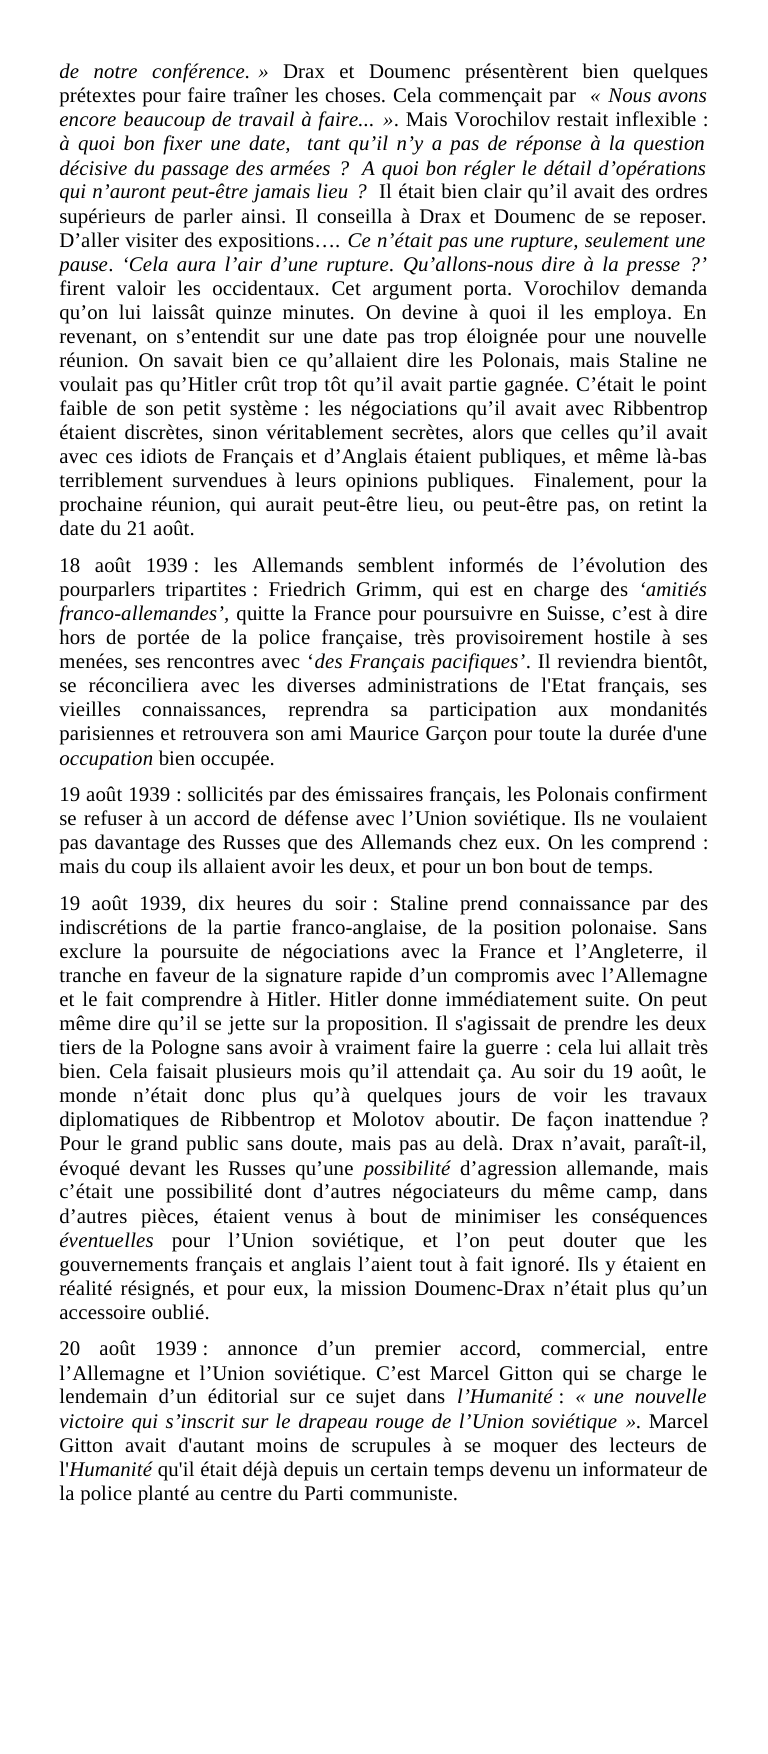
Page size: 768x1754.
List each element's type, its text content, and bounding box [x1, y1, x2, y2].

text 18 août 1939 : les Allemands semblent informés de l’évolution des pourparlers tripartites : Friedrich Grimm, qui est en charge des ‘amitiés franco-allemandes’, quitte la France pour poursuivre en Suisse, c’est à dire hors de portée de la police française, très provisoirement hostile à ses menées, ses rencontres avec ‘des Français pacifiques’. Il reviendra bientôt, se réconciliera avec les diverses administrations de l'Etat français, ses vieilles connaissances, reprendra sa participation aux mondanités parisiennes et retrouvera son ami Maurice Garçon pour toute la durée d'une occupation bien occupée. [59, 553, 709, 769]
text 20 août 1939 : annonce d’un premier accord, commercial, entre l’Allemagne et l’Union soviétique. C’est Marcel Gitton qui se charge le lendemain d’un éditorial sur ce sujet dans l’Humanité : « une nouvelle victoire qui s’inscrit sur le drapeau rouge de l’Union soviétique ». Marcel Gitton avait d'autant moins de scrupules à se moquer des lecteurs de l'Humanité qu'il était déjà depuis un certain temps devenu un informateur de la police planté au centre du Parti communiste. [59, 1336, 709, 1505]
text 19 août 1939, dix heures du soir : Staline prend connaissance par des indiscrétions de la partie franco-anglaise, de la position polonaise. Sans exclure la poursuite de négociations avec la France et l’Angleterre, il tranche en faveur de la signature rapide d’un compromis avec l’Allemagne et le fait comprendre à Hitler. Hitler donne immédiatement suite. On peut même dire qu’il se jette sur la proposition. Il s'agissait de prendre les deux tiers de la Pologne sans avoir à vraiment faire la guerre : cela lui allait très bien. Cela faisait plusieurs mois qu’il attendait ça. Au soir du 19 août, le monde n’était donc plus qu’à quelques jours de voir les travaux diplomatiques de Ribbentrop et Molotov aboutir. De façon inattendue ? Pour le grand public sans doute, mais pas au delà. Drax n’avait, paraît-il, évoqué devant les Russes qu’une possibilité d’agression allemande, mais c’était une possibilité dont d’autres négociateurs du même camp, dans d’autres pièces, étaient venus à bout de minimiser les conséquences éventuelles pour l’Union soviétique, et l’on peut douter que les gouvernements français et anglais l’aient tout à fait ignoré. Ils y étaient en réalité résignés, et pour eux, la mission Doumenc-Drax n’était plus qu’un accessoire oublié. [59, 891, 709, 1324]
text de notre conférence. » Drax et Doumenc présentèrent bien quelques prétextes pour faire traîner les choses. Cela commençait par « Nous avons encore beaucoup de travail à faire... ». Mais Vorochilov restait inflexible : à quoi bon fixer une date, tant qu’il n’y a pas de réponse à la question décisive du passage des armées ? A quoi bon régler le détail d’opérations qui n’auront peut-être jamais lieu ? Il était bien clair qu’il avait des ordres supérieurs de parler ainsi. Il conseilla à Drax et Doumenc de se reposer. D’aller visiter des expositions…. Ce n’était pas une rupture, seulement une pause. ‘Cela aura l’air d’une rupture. Qu’allons-nous dire à la presse ?’ firent valoir les occidentaux. Cet argument porta. Vorochilov demanda qu’on lui laissât quinze minutes. On devine à quoi il les employa. En revenant, on s’entendit sur une date pas trop éloignée pour une nouvelle réunion. On savait bien ce qu’allaient dire les Polonais, mais Staline ne voulait pas qu’Hitler crût trop tôt qu’il avait partie gagnée. C’était le point faible de son petit système : les négociations qu’il avait avec Ribbentrop étaient discrètes, sinon véritablement secrètes, alors que celles qu’il avait avec ces idiots de Français et d’Anglais étaient publiques, et même là-bas terriblement survendues à leurs opinions publiques. Finalement, pour la prochaine réunion, qui aurait peut-être lieu, ou peut-être pas, on retint la date du 21 août. [59, 59, 709, 540]
text 19 août 1939 : sollicités par des émissaires français, les Polonais confirment se refuser à un accord de défense avec l’Union soviétique. Ils ne voulaient pas davantage des Russes que des Allemands chez eux. On les comprend : mais du coup ils allaient avoir les deux, et pour un bon bout de temps. [59, 782, 709, 878]
